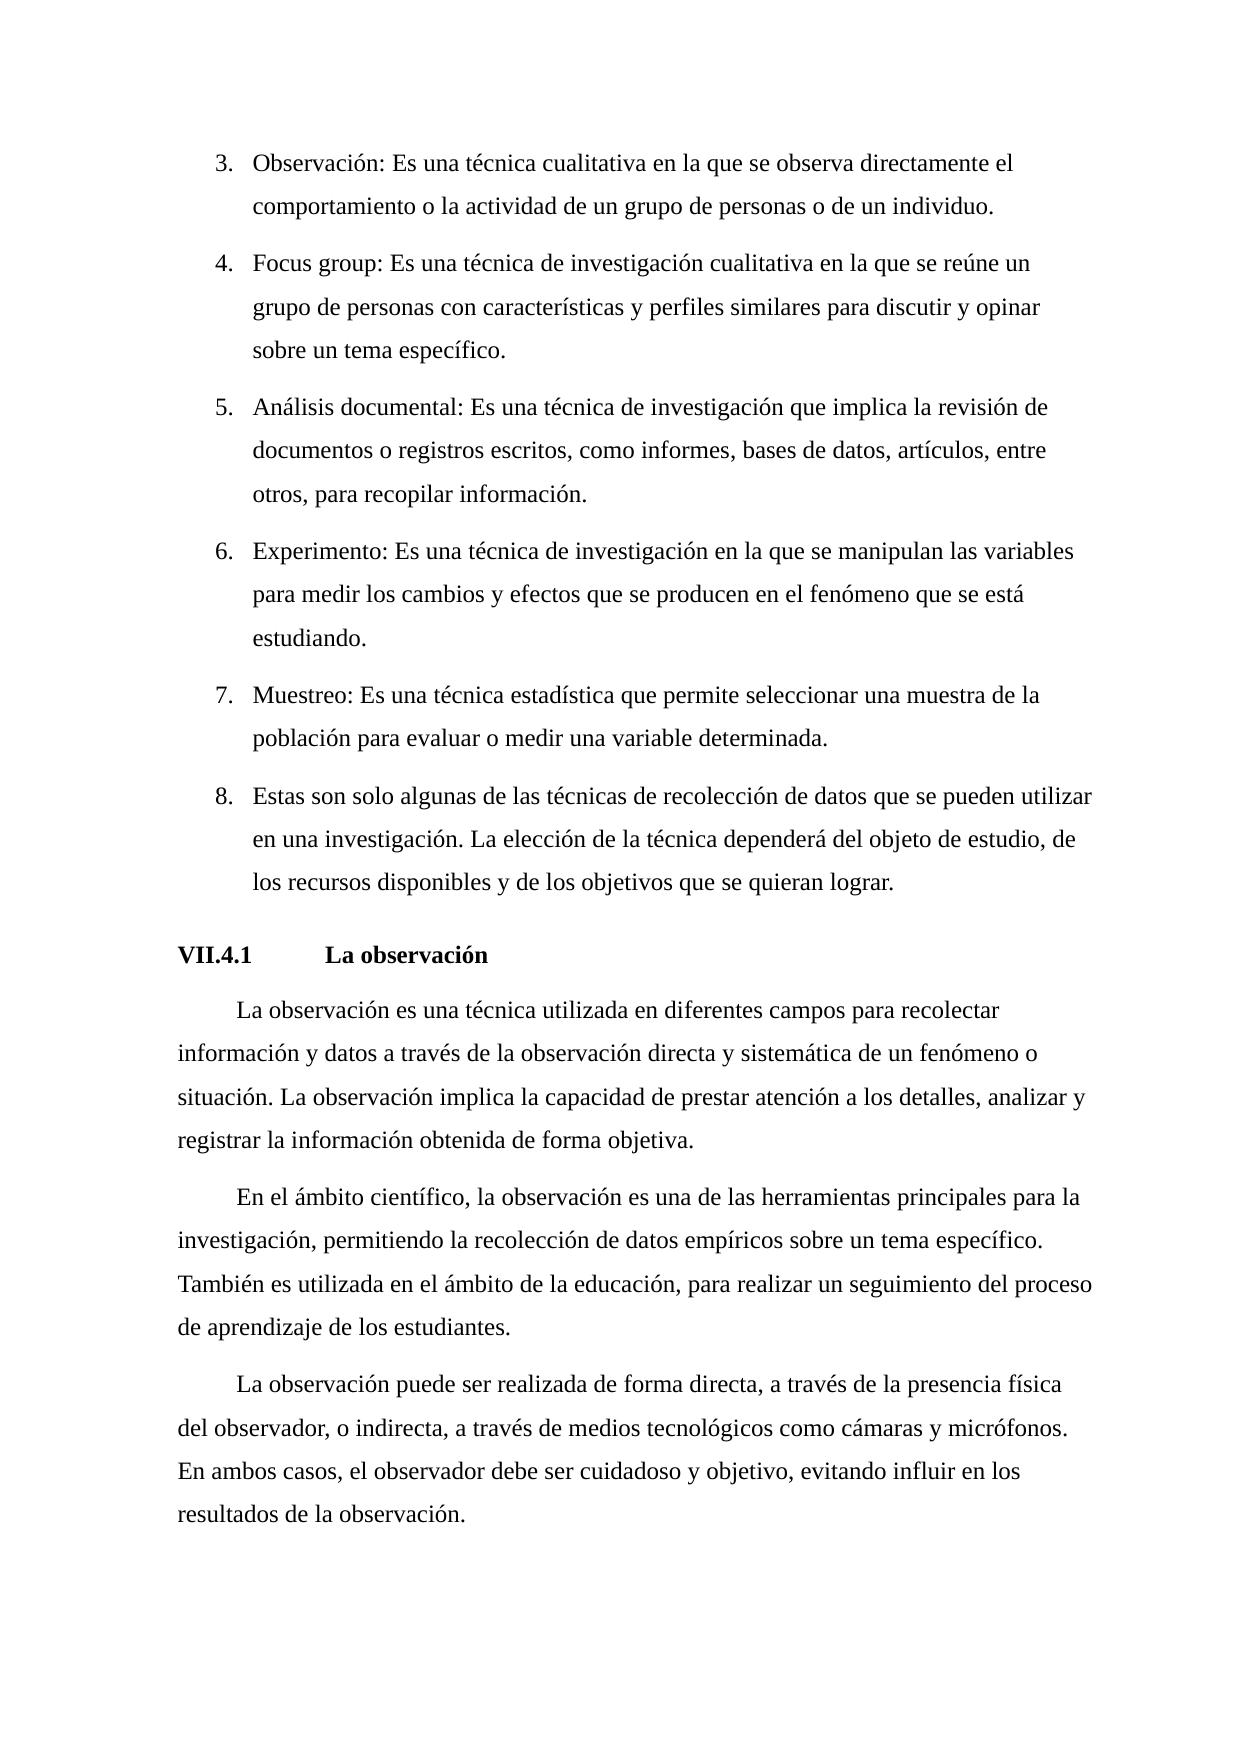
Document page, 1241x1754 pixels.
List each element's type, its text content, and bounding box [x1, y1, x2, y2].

list Focus group: Es una técnica de investigación cualitativa en la que se reúne un grupo de personas con características y perfiles similares para discutir y opinar sobre un tema específico. [215, 248, 1093, 363]
text La observación es una técnica utilizada en diferentes campos para recolectar información y datos a través de la observación directa y sistemática de un fenómeno o situación. La observación implica la capacidad de prestar atención a los detalles, analizar y registrar la información obtenida de forma objetiva. [177, 995, 1093, 1153]
subtitle La observación [177, 940, 1093, 968]
list Estas son solo algunas de las técnicas de recolección de datos que se pueden utilizar en una investigación. La elección de la técnica dependerá del objeto de estudio, de los recursos disponibles y de los objetivos que se quieran lograr. [215, 781, 1093, 896]
text La observación puede ser realizada de forma directa, a través de la presencia física del observador, o indirecta, a través de medios tecnológicos como cámaras y micrófonos. En ambos casos, el observador debe ser cuidadoso y objetivo, evitando influir en los resultados de la observación. [177, 1369, 1093, 1528]
list Muestreo: Es una técnica estadística que permite seleccionar una muestra de la población para evaluar o medir una variable determinada. [215, 680, 1093, 752]
list Análisis documental: Es una técnica de investigación que implica la revisión de documentos o registros escritos, como informes, bases de datos, artículos, entre otros, para recopilar información. [215, 392, 1093, 507]
list Experimento: Es una técnica de investigación en la que se manipulan las variables para medir los cambios y efectos que se producen en el fenómeno que se está estudiando. [215, 536, 1093, 651]
list Observación: Es una técnica cualitativa en la que se observa directamente el comportamiento o la actividad de un grupo de personas o de un individuo. [215, 148, 1093, 219]
text En el ámbito científico, la observación es una de las herramientas principales para la investigación, permitiendo la recolección de datos empíricos sobre un tema específico. También es utilizada en el ámbito de la educación, para realizar un seguimiento del proceso de aprendizaje de los estudiantes. [177, 1182, 1093, 1341]
